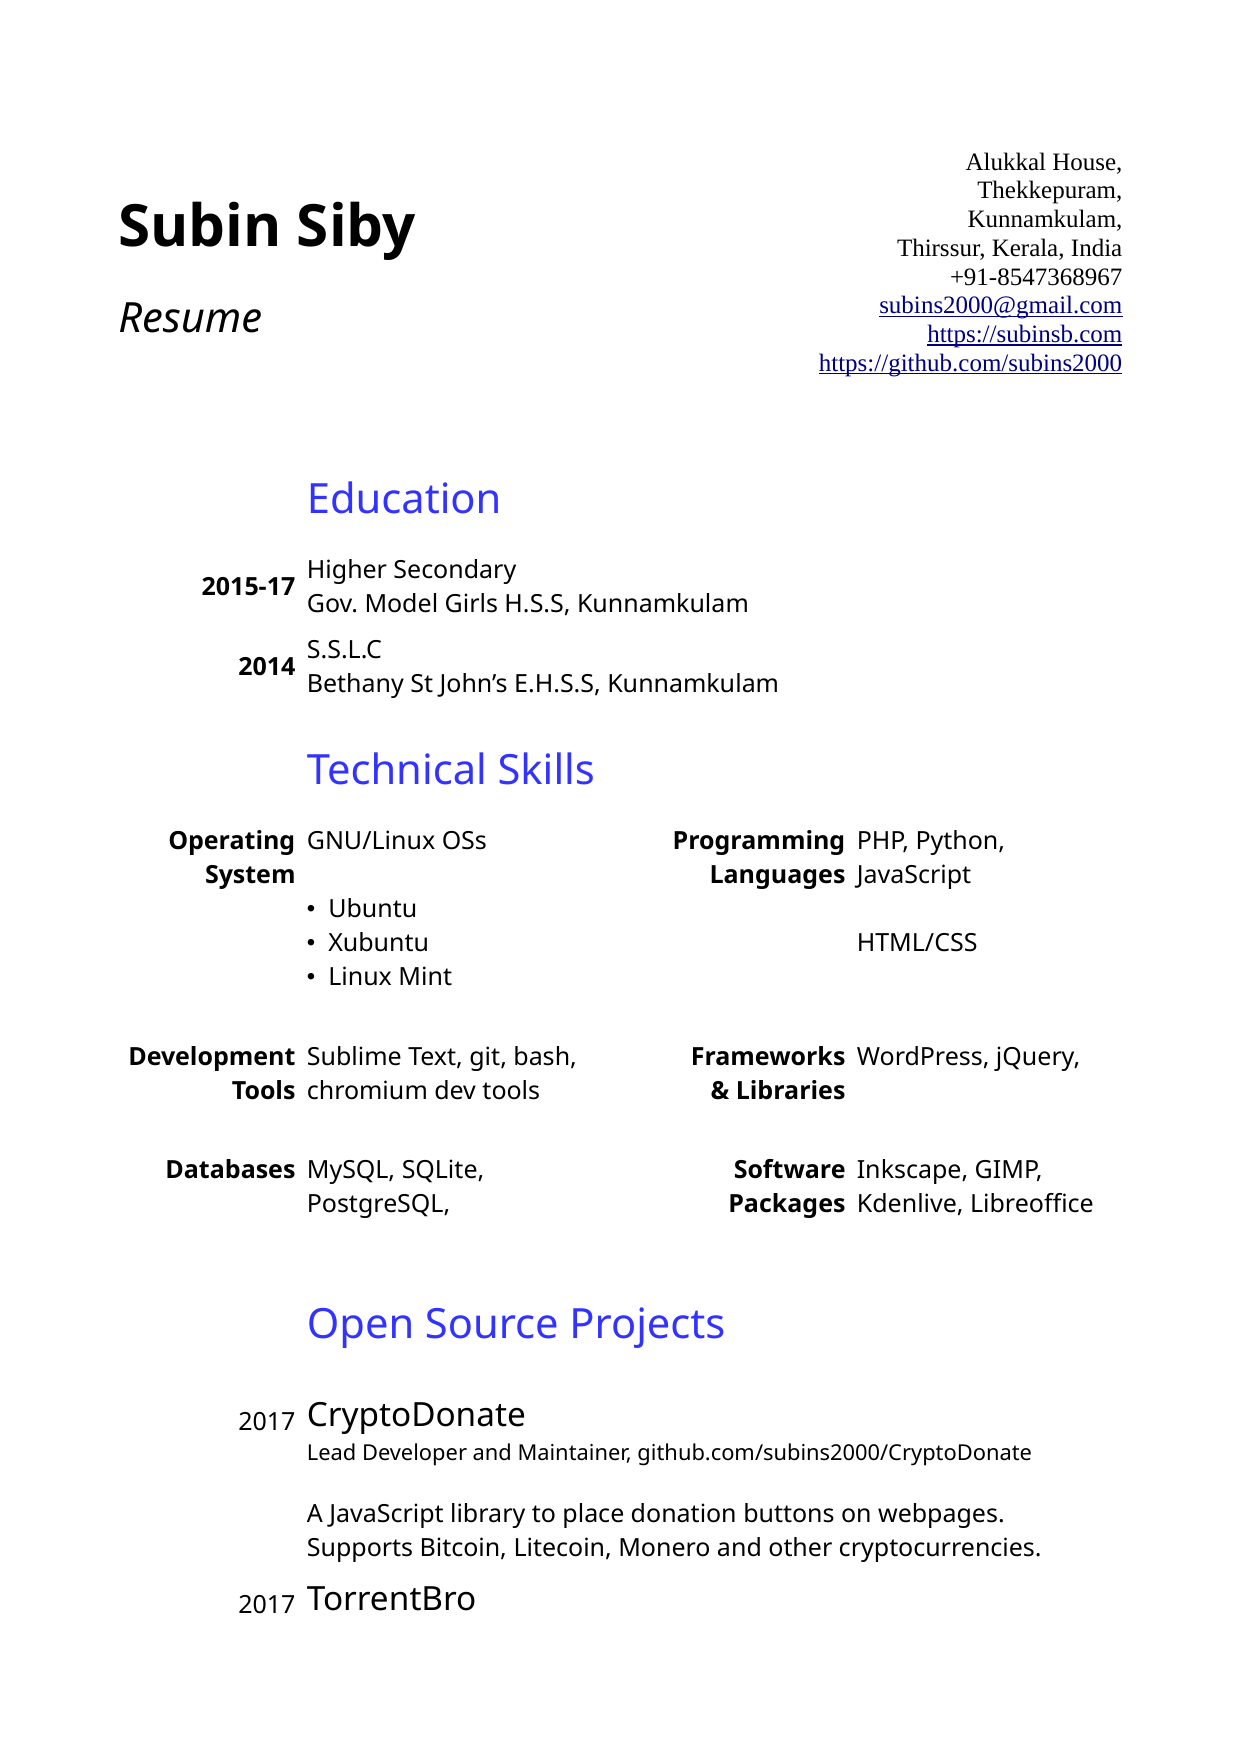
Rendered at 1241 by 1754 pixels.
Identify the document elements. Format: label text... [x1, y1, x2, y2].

table_header [620, 734, 851, 817]
table_header [118, 734, 301, 817]
table_cell 2014 [118, 626, 301, 705]
table_cell PHP, Python, JavaScript HTML/CSS [851, 817, 1123, 1032]
table_cell Operating System [118, 817, 301, 1032]
table_cell TorrentBro [301, 1569, 1123, 1626]
table_cell S.S.L.C Bethany St John’s E.H.S.S, Kunnamkulam [301, 626, 1123, 705]
table_cell 2015-17 [118, 546, 301, 626]
table_header [851, 734, 1123, 817]
table_header [118, 1289, 301, 1386]
table_header Open Source Projects [301, 1289, 1123, 1386]
table_cell Inkscape, GIMP, Kdenlive, Libreoffice [851, 1146, 1123, 1260]
table_cell Programming Languages [620, 817, 851, 1032]
table_header Subin Siby Resume [118, 147, 620, 406]
table_header Alukkal House, Thekkepuram, Kunnamkulam, Thirssur, Kerala, India +91-8547368967 subins2000@gmail.com https://subinsb.com https://github.com/subins2000 [620, 147, 1122, 406]
table_cell 2017 [118, 1386, 301, 1569]
table_cell Higher Secondary Gov. Model Girls H.S.S, Kunnamkulam [301, 546, 1123, 626]
table_header [118, 463, 301, 546]
table_cell Databases [118, 1146, 301, 1260]
table_cell MySQL, SQLite, PostgreSQL, [301, 1146, 620, 1260]
table_header Education [301, 463, 1123, 546]
table_cell Sublime Text, git, bash, chromium dev tools [301, 1033, 620, 1146]
table_cell 2017 [118, 1569, 301, 1626]
table_cell Development Tools [118, 1033, 301, 1146]
table_cell Frameworks & Libraries [620, 1033, 851, 1146]
table_cell CryptoDonate Lead Developer and Maintainer, github.com/subins2000/CryptoDonate A JavaScript library to place donation buttons on webpages. Supports Bitcoin, Litecoin, Monero and other cryptocurrencies. [301, 1386, 1123, 1569]
table_header Technical Skills [301, 734, 620, 817]
table_cell WordPress, jQuery, [851, 1033, 1123, 1146]
table_cell GNU/Linux OSs Ubuntu Xubuntu Linux Mint [301, 817, 620, 1032]
table_cell Software Packages [620, 1146, 851, 1260]
